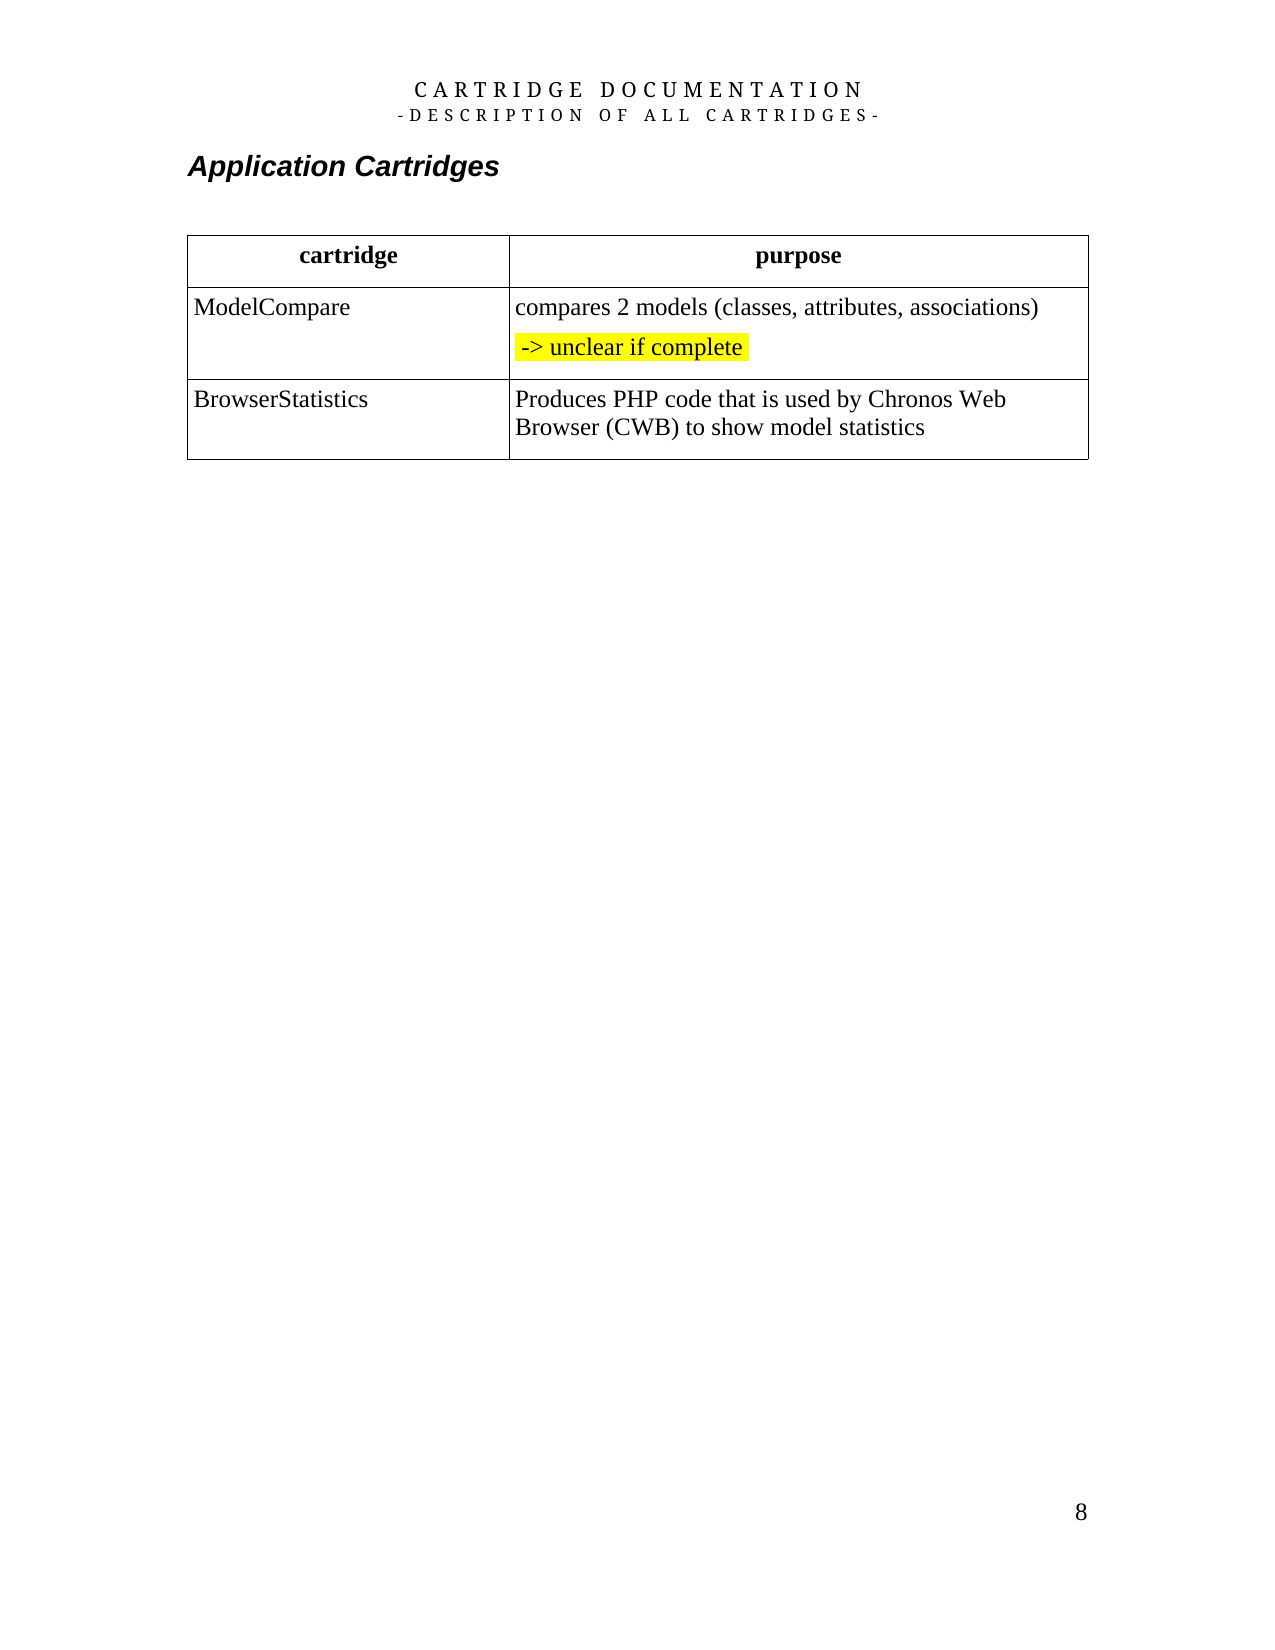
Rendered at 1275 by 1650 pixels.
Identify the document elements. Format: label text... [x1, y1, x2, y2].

table_header purpose [510, 236, 1088, 287]
table_cell ModelCompare [188, 288, 509, 379]
subtitle Application Cartridges [187, 150, 1087, 183]
table_cell BrowserStatistics [188, 380, 509, 458]
table_header cartridge [188, 236, 509, 287]
table_cell Produces PHP code that is used by Chronos Web Browser (CWB) to show model statistics [510, 380, 1088, 458]
table_cell compares 2 models (classes, attributes, associations) -> unclear if complete [510, 288, 1088, 379]
